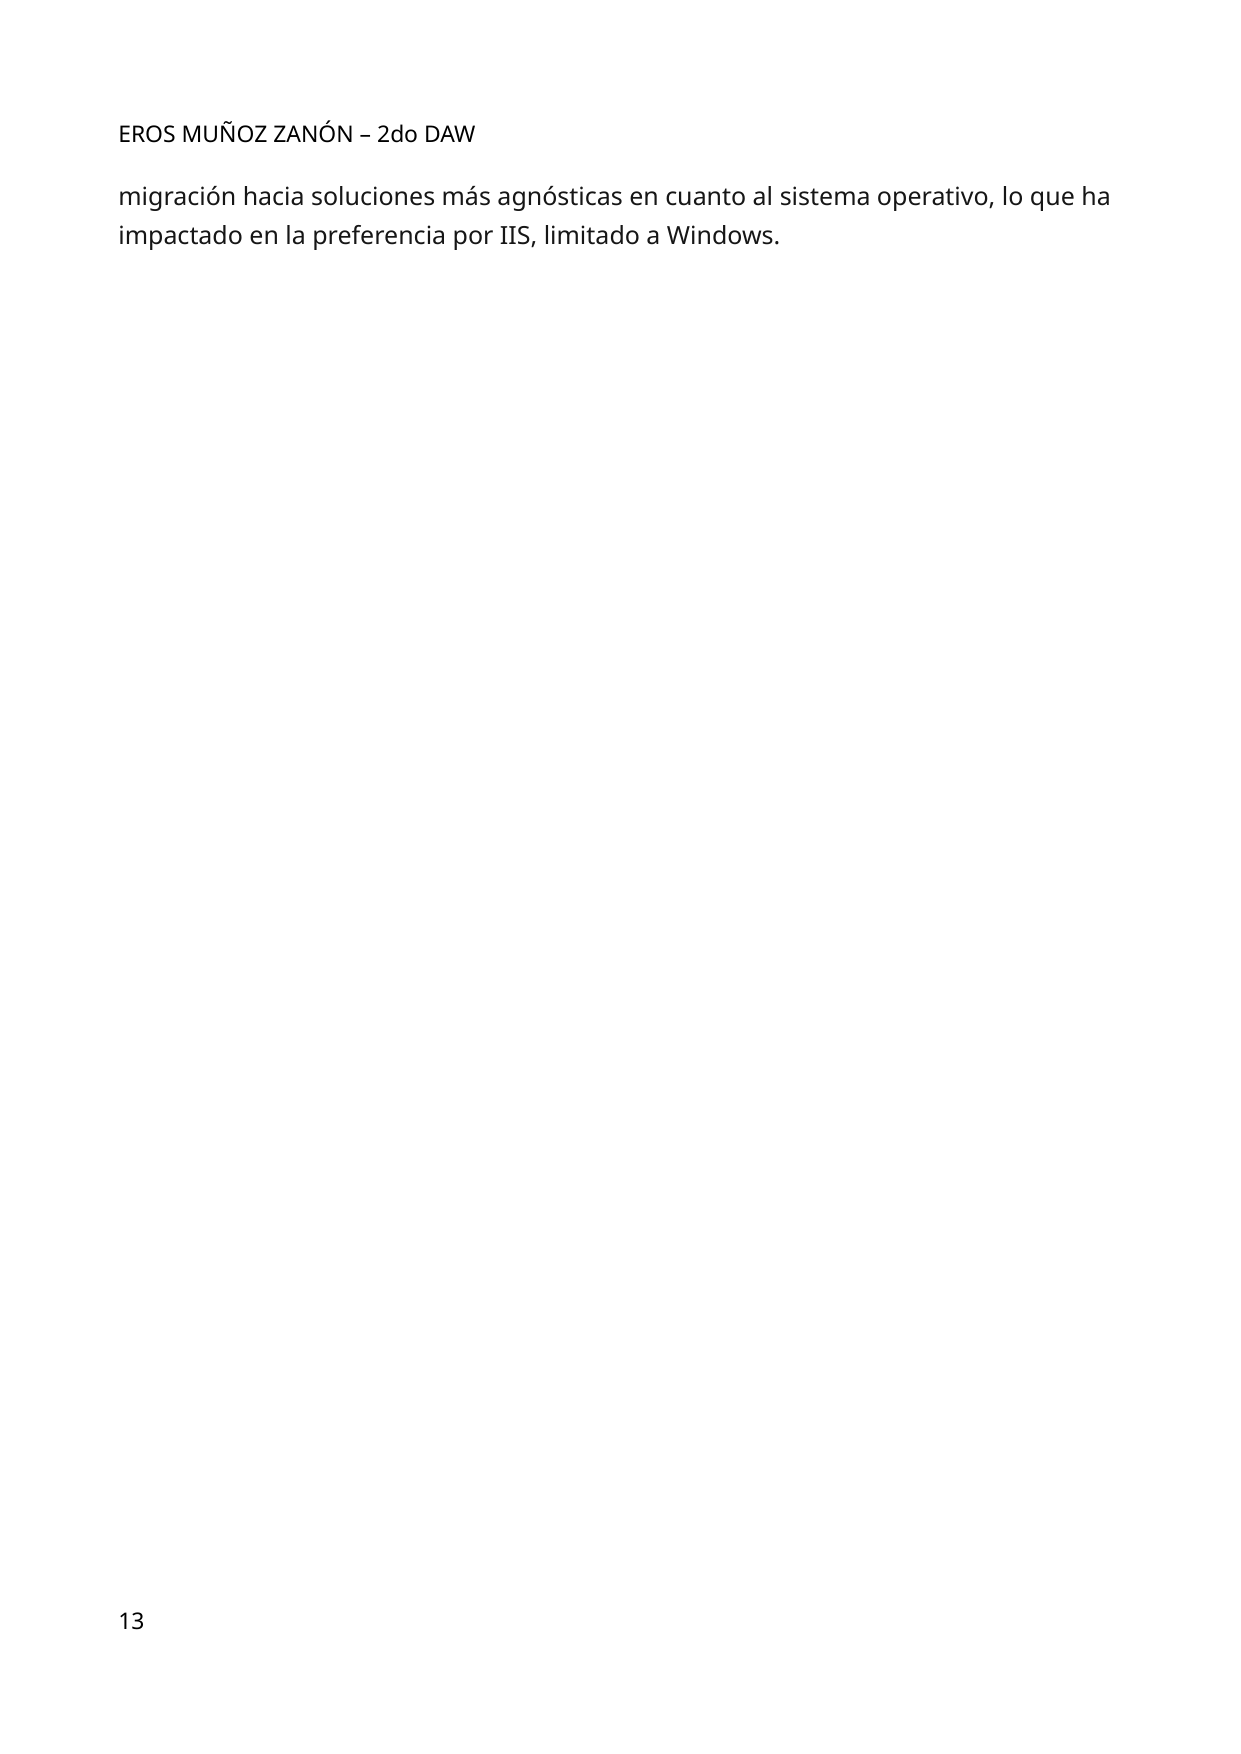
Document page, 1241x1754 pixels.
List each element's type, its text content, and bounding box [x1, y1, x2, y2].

text migración hacia soluciones más agnósticas en cuanto al sistema operativo, lo que ha impactado en la preferencia por IIS, limitado a Windows. [118, 179, 1122, 252]
